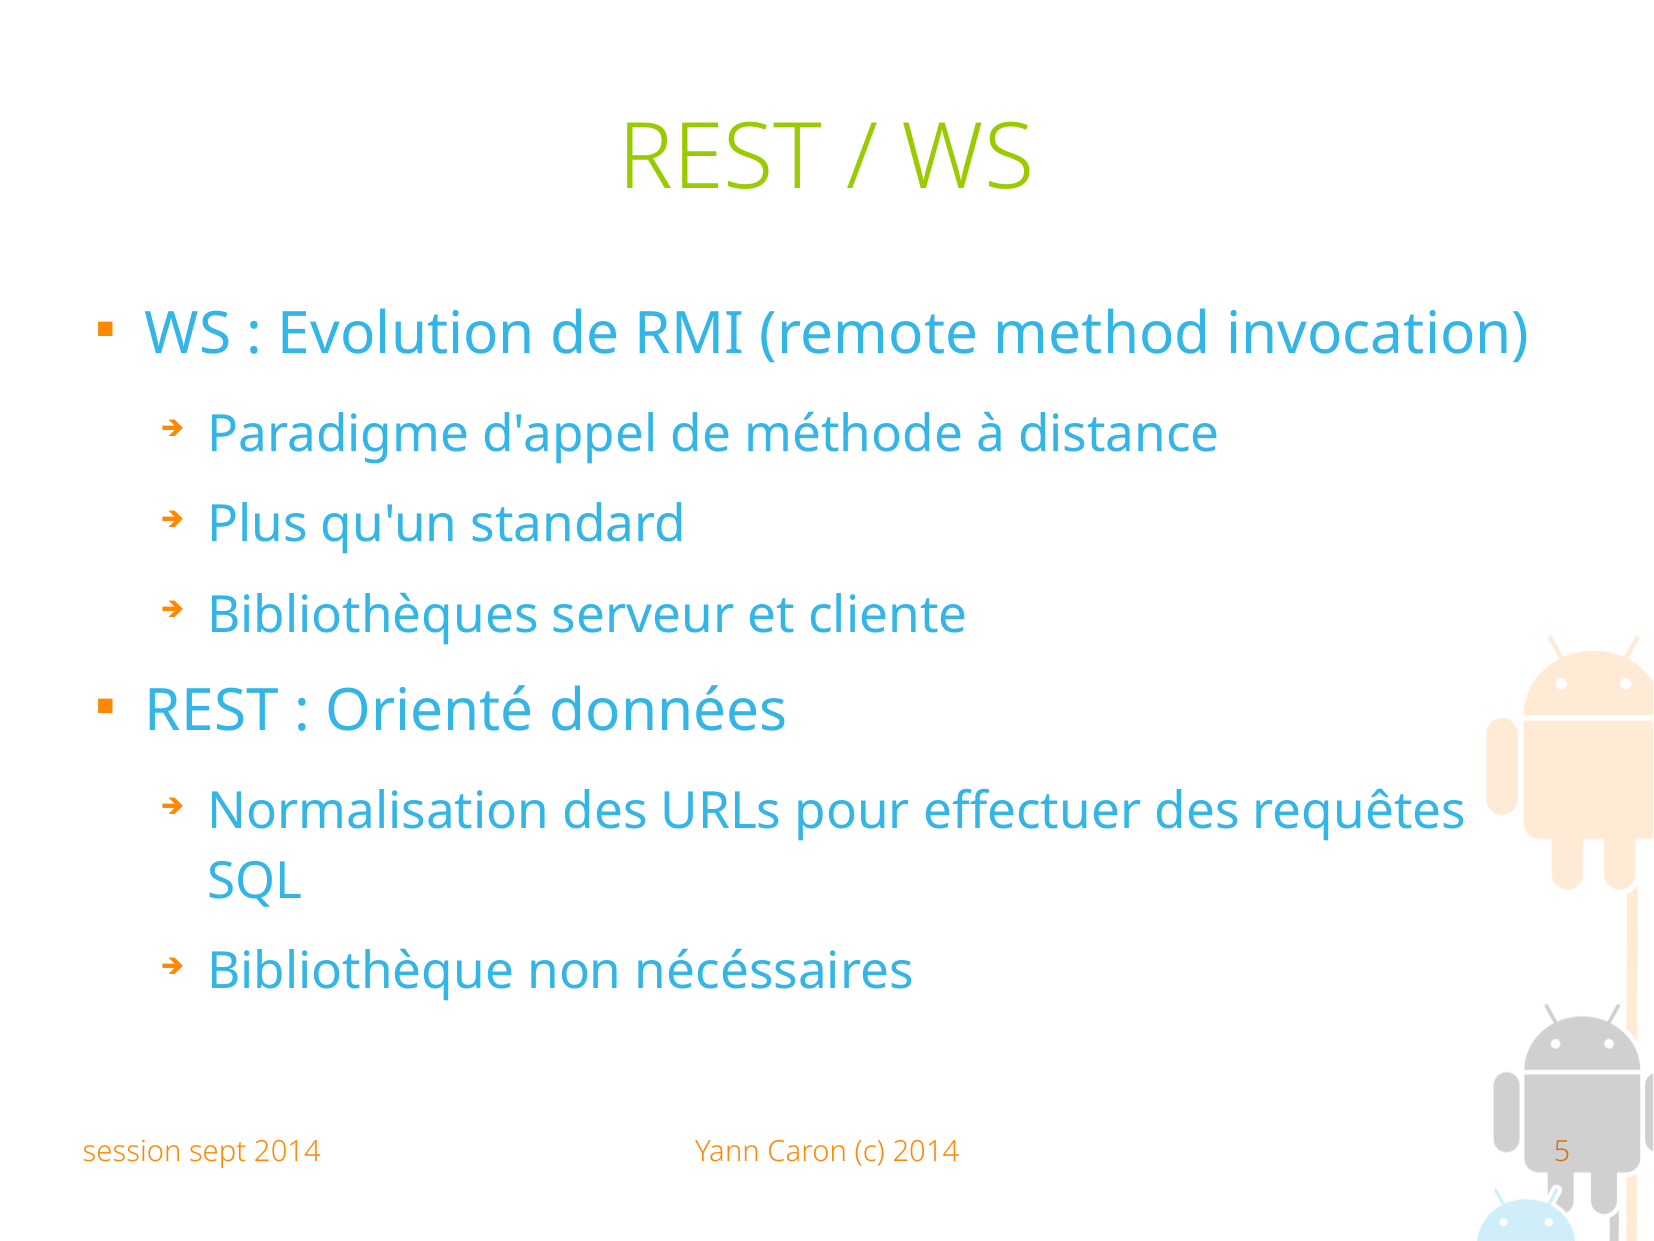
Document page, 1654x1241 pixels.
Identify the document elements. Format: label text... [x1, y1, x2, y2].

list WS : Evolution de RMI (remote method invocation) Paradigme d'appel de méthode à distance Plus qu'un standard Bibliothèques serveur et cliente REST : Orienté données Normalisation des URLs pour effectuer des requêtes SQL Bibliothèque non nécéssaires [82, 290, 1571, 1010]
picture [240, 423, 1654, 1241]
title REST / WS [82, 49, 1571, 257]
